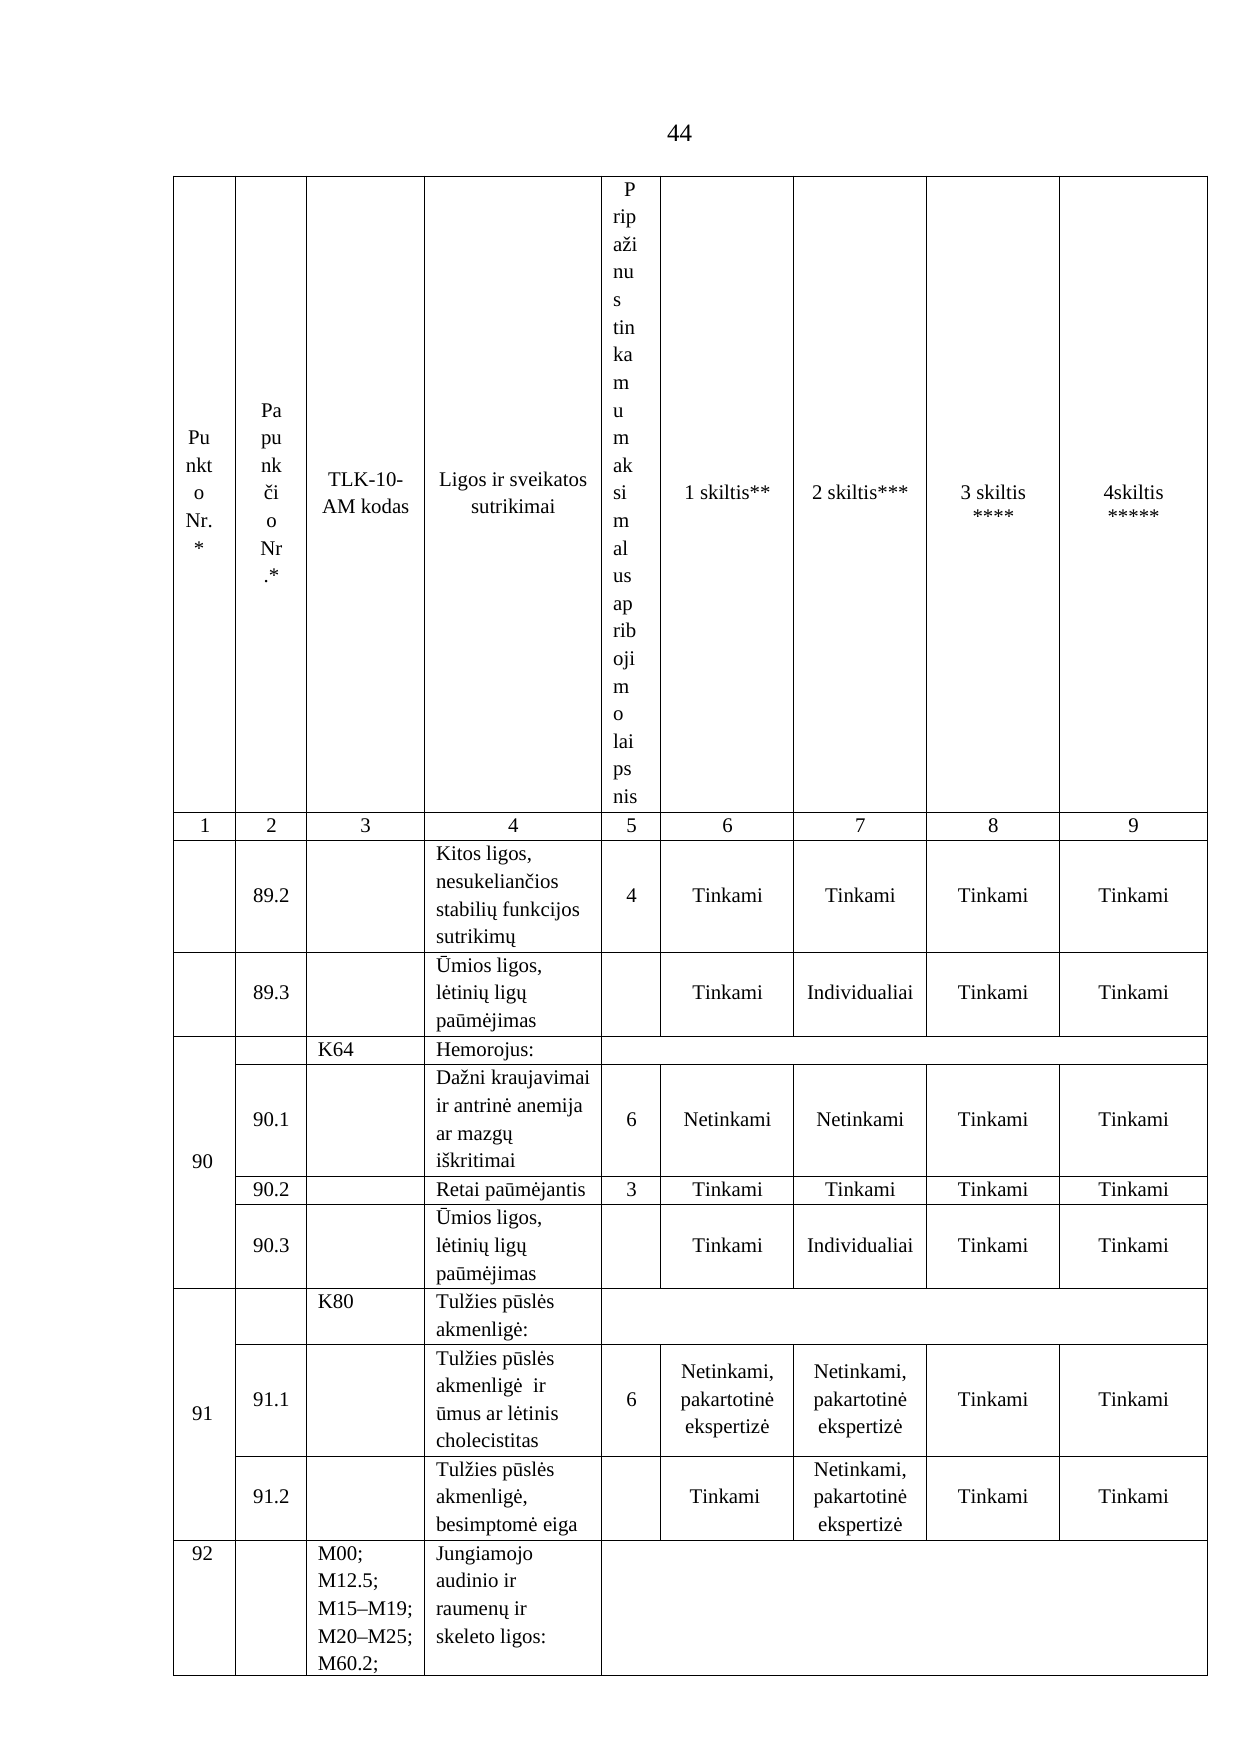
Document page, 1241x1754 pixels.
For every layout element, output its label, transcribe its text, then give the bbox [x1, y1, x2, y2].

table_cell Netinkami, pakartotinė ekspertizė [794, 1457, 926, 1540]
table_header Papunkčio Nr.* [236, 177, 306, 812]
table_cell M00; M12.5; M15–M19; M20–M25; M60.2; [307, 1541, 424, 1675]
table_cell 89.3 [236, 953, 306, 1036]
table_cell [602, 1205, 660, 1288]
table_cell 4 [602, 841, 660, 952]
table_cell K64 [307, 1037, 424, 1064]
table_cell Retai paūmėjantis [425, 1177, 601, 1204]
table_cell [307, 1457, 424, 1540]
table_cell [174, 841, 235, 952]
table_cell Tinkami [661, 1177, 793, 1204]
table_cell [307, 1205, 424, 1288]
table_header TLK-10-AM kodas [307, 177, 424, 812]
table_cell Tulžies pūslės akmenligė ir ūmus ar lėtinis cholecistitas [425, 1345, 601, 1456]
table_cell Netinkami, pakartotinė ekspertizė [794, 1345, 926, 1456]
table_cell 9 [1060, 813, 1207, 840]
table_cell [236, 1289, 306, 1344]
table_cell Tinkami [661, 841, 793, 952]
table_cell 4 [425, 813, 601, 840]
table_cell 90.1 [236, 1065, 306, 1176]
table_cell Tinkami [1060, 1205, 1207, 1288]
table_cell Tinkami [927, 1345, 1059, 1456]
table_cell 5 [602, 813, 660, 840]
table_cell Hemorojus: [425, 1037, 601, 1064]
table_cell 91.2 [236, 1457, 306, 1540]
table_cell Tinkami [927, 953, 1059, 1036]
table_cell [602, 1289, 1207, 1344]
table_cell Tinkami [661, 1457, 793, 1540]
table_cell [236, 1037, 306, 1064]
table_cell Individualiai [794, 1205, 926, 1288]
table_header 2 skiltis*** [794, 177, 926, 812]
table_cell [307, 1065, 424, 1176]
table_cell 1 [174, 813, 235, 840]
table_cell [602, 953, 660, 1036]
table_cell 92 [174, 1541, 235, 1675]
table_cell [602, 1541, 1207, 1675]
table_cell [602, 1037, 1207, 1064]
table_cell [307, 1177, 424, 1204]
table_cell [307, 953, 424, 1036]
table_cell Tinkami [927, 1457, 1059, 1540]
table_cell 3 [307, 813, 424, 840]
table_cell 91 [174, 1289, 235, 1540]
table_header Ligos ir sveikatos sutrikimai [425, 177, 601, 812]
table_cell 6 [602, 1345, 660, 1456]
table_cell [307, 841, 424, 952]
table_header 4skiltis ***** [1060, 177, 1207, 812]
table_cell 91.1 [236, 1345, 306, 1456]
table_cell Individualiai [794, 953, 926, 1036]
table_cell [236, 1541, 306, 1675]
table_cell Ūmios ligos, lėtinių ligų paūmėjimas [425, 1205, 601, 1288]
table_cell Tinkami [661, 953, 793, 1036]
table_cell 7 [794, 813, 926, 840]
table_cell Jungiamojo audinio ir raumenų ir skeleto ligos: [425, 1541, 601, 1675]
table_cell Tinkami [1060, 1345, 1207, 1456]
table_cell 2 [236, 813, 306, 840]
table_cell Tinkami [661, 1205, 793, 1288]
table_header 3 skiltis **** [927, 177, 1059, 812]
table_cell K80 [307, 1289, 424, 1344]
table_cell Tinkami [1060, 953, 1207, 1036]
table_cell Tinkami [1060, 1457, 1207, 1540]
table_cell Tulžies pūslės akmenligė, besimptomė eiga [425, 1457, 601, 1540]
table_cell Tinkami [794, 1177, 926, 1204]
table_cell Dažni kraujavimai ir antrinė anemija ar mazgų iškritimai [425, 1065, 601, 1176]
table_header 1 skiltis** [661, 177, 793, 812]
table_cell Ūmios ligos, lėtinių ligų paūmėjimas [425, 953, 601, 1036]
table_cell 8 [927, 813, 1059, 840]
table_cell 90 [174, 1037, 235, 1288]
table_cell Tinkami [927, 1177, 1059, 1204]
table_cell Tinkami [794, 841, 926, 952]
table_header Pripažinus tinkamu maksimalus apribojimo laipsnis [602, 177, 660, 812]
table_cell 6 [602, 1065, 660, 1176]
table_cell Tinkami [1060, 1177, 1207, 1204]
table_cell Netinkami, pakartotinė ekspertizė [661, 1345, 793, 1456]
table_cell Kitos ligos, nesukeliančios stabilių funkcijos sutrikimų [425, 841, 601, 952]
table_cell Tinkami [1060, 841, 1207, 952]
table_cell 90.3 [236, 1205, 306, 1288]
table_cell Tinkami [927, 841, 1059, 952]
table_cell Netinkami [794, 1065, 926, 1176]
table_cell 89.2 [236, 841, 306, 952]
table_cell Tinkami [1060, 1065, 1207, 1176]
table_cell [174, 953, 235, 1036]
table_cell Netinkami [661, 1065, 793, 1176]
table_cell Tulžies pūslės akmenligė: [425, 1289, 601, 1344]
table_cell Tinkami [927, 1065, 1059, 1176]
table_cell 6 [661, 813, 793, 840]
table_cell 3 [602, 1177, 660, 1204]
table_cell 90.2 [236, 1177, 306, 1204]
table_cell Tinkami [927, 1205, 1059, 1288]
table_cell [307, 1345, 424, 1456]
table_header Punkto Nr.* [174, 177, 235, 812]
table_cell [602, 1457, 660, 1540]
